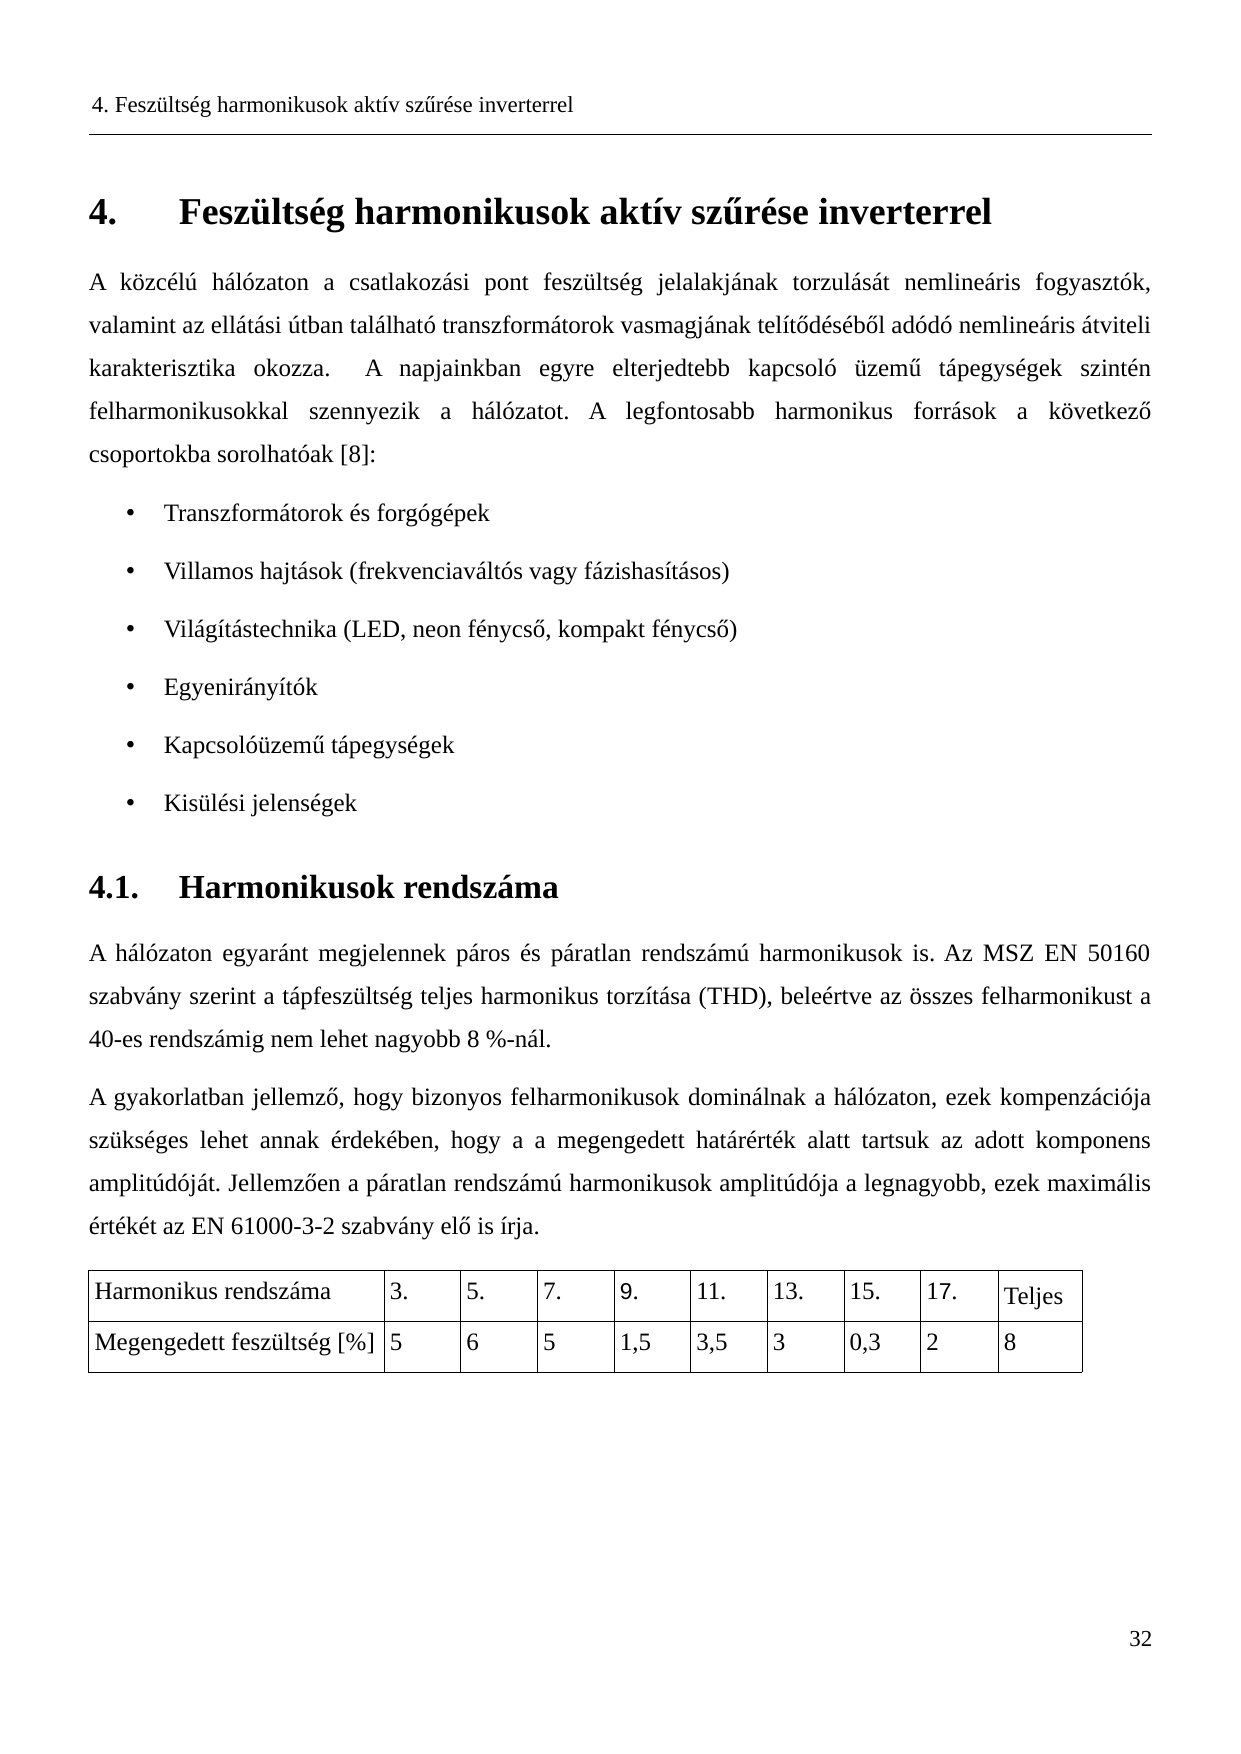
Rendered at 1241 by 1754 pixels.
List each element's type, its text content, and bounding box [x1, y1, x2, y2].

text A gyakorlatban jellemző, hogy bizonyos felharmonikusok dominálnak a hálózaton, ezek kompenzációja szükséges lehet annak érdekében, hogy a a megengedett határérték alatt tartsuk az adott komponens amplitúdóját. Jellemzően a páratlan rendszámú harmonikusok amplitúdója a legnagyobb, ezek maximális értékét az EN 61000-3-2 szabvány elő is írja. [88, 1082, 1152, 1240]
list Kapcsolóüzemű tápegységek [126, 730, 1152, 759]
table_cell 2 [921, 1322, 988, 1372]
list Transzformátorok és forgógépek [126, 498, 1152, 526]
table_header 17. [921, 1271, 988, 1321]
table_cell 1,5 [615, 1322, 690, 1372]
table_header 11. [691, 1271, 767, 1321]
table_cell 3,5 [691, 1322, 767, 1372]
table_header Teljes [999, 1271, 1082, 1321]
table_cell 3 [768, 1322, 844, 1372]
table_header 15. [845, 1271, 920, 1321]
table_header 9. [615, 1271, 690, 1321]
text A közcélú hálózaton a csatlakozási pont feszültség jelalakjának torzulását nemlineáris fogyasztók, valamint az ellátási útban található transzformátorok vasmagjának telítődéséből adódó nemlineáris átviteli karakterisztika okozza. A napjainkban egyre elterjedtebb kapcsoló üzemű tápegységek szintén felharmonikusokkal szennyezik a hálózatot. A legfontosabb harmonikus források a következő csoportokba sorolhatóak [8]: [88, 267, 1152, 468]
subtitle Harmonikusok rendszáma [88, 867, 1152, 906]
table_header 13. [768, 1271, 844, 1321]
subtitle Feszültség harmonikusok aktív szűrése inverterrel [88, 189, 1152, 233]
table_header 5. [461, 1271, 537, 1321]
list Villamos hajtások (frekvenciaváltós vagy fázishasításos) [126, 556, 1152, 584]
table_cell 5 [538, 1322, 614, 1372]
table_cell 0,3 [845, 1322, 920, 1372]
table_cell 6 [461, 1322, 537, 1372]
table_cell 8 [999, 1322, 1082, 1372]
table_header 7. [538, 1271, 614, 1321]
list Kisülési jelenségek [126, 788, 1152, 817]
table_cell Megengedett feszültség [%] [89, 1322, 384, 1372]
table_cell 5 [385, 1322, 460, 1372]
table_header Harmonikus rendszáma [89, 1271, 384, 1321]
table_cell [989, 1322, 998, 1372]
table_header [989, 1271, 998, 1321]
list Egyenirányítók [126, 672, 1152, 701]
table_header 3. [385, 1271, 460, 1321]
text A hálózaton egyaránt megjelennek páros és páratlan rendszámú harmonikusok is. Az MSZ EN 50160 szabvány szerint a tápfeszültség teljes harmonikus torzítása (THD), beleértve az összes felharmonikust a 40-es rendszámig nem lehet nagyobb 8 %-nál. [88, 938, 1152, 1053]
list Világítástechnika (LED, neon fénycső, kompakt fénycső) [126, 614, 1152, 643]
